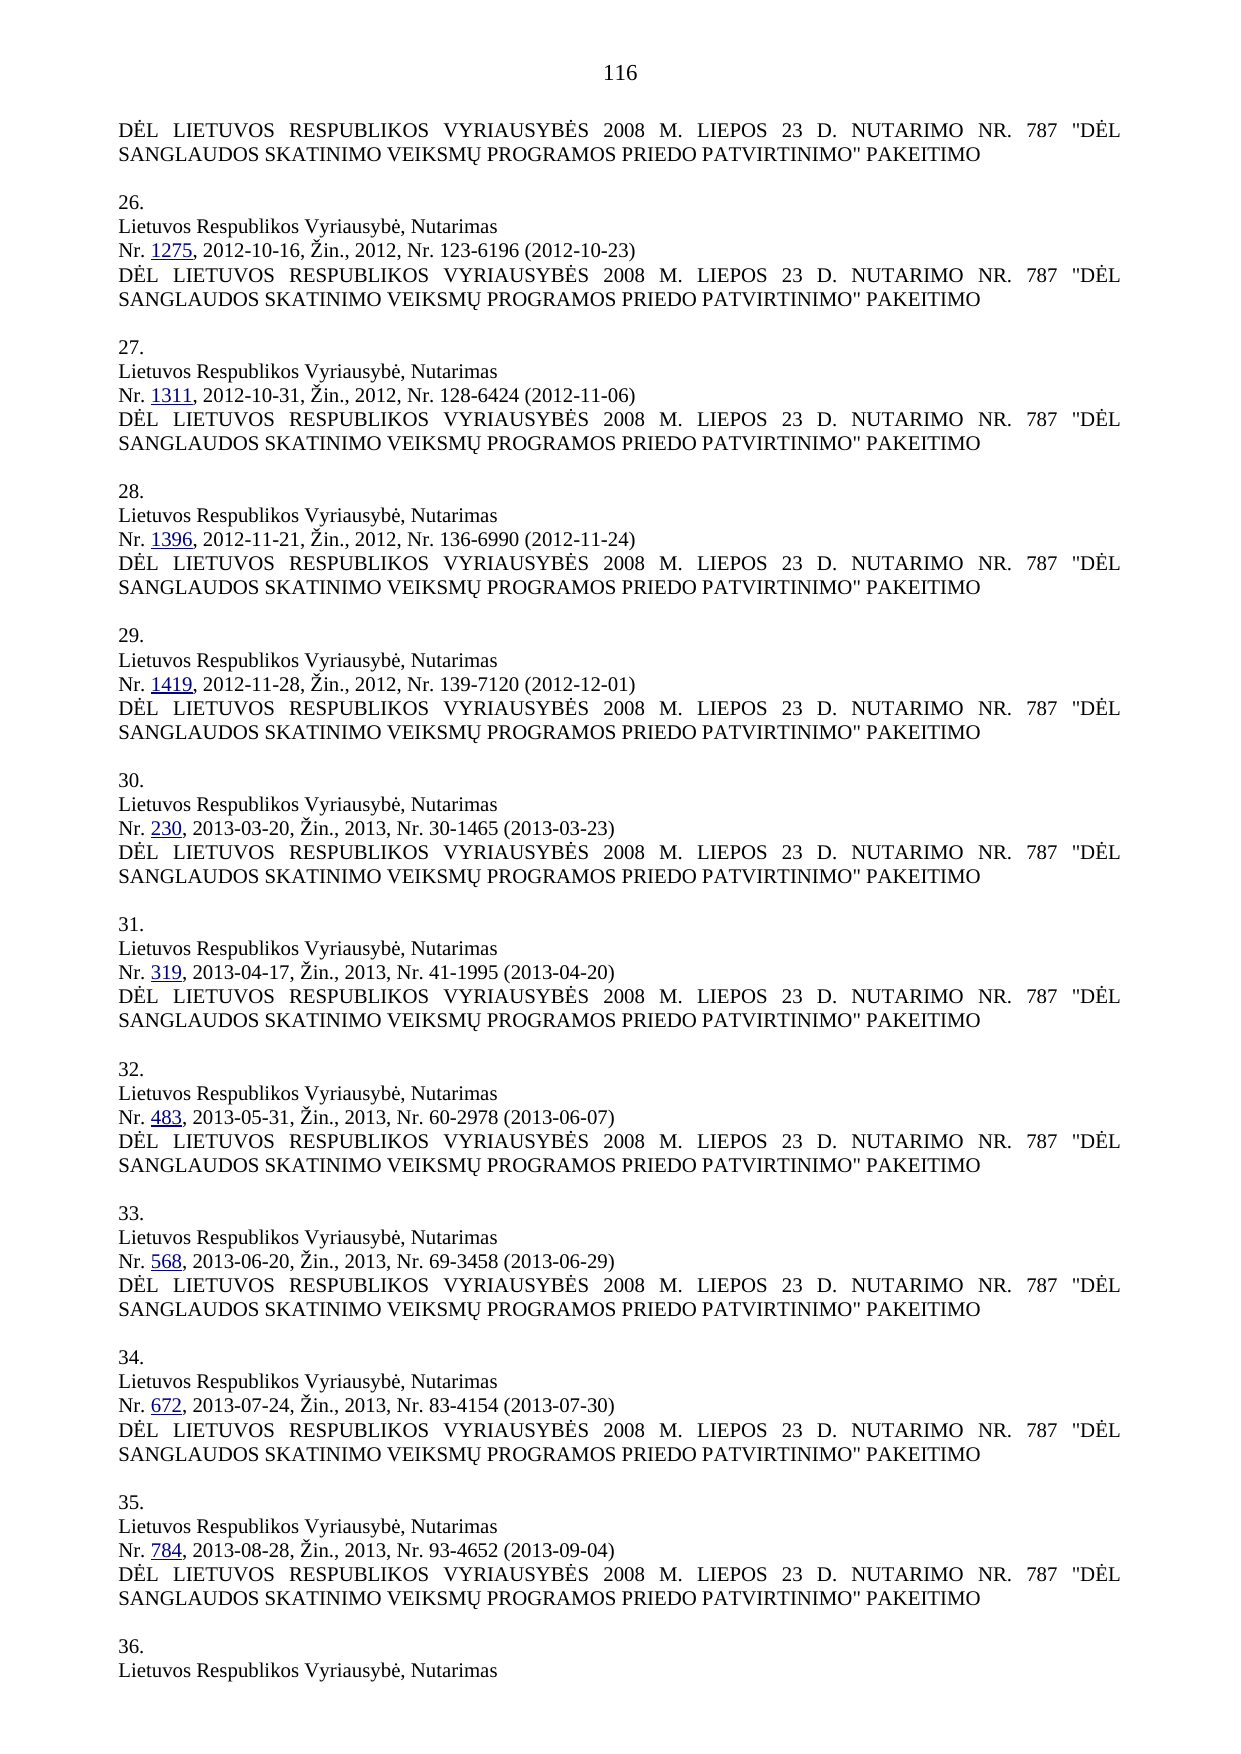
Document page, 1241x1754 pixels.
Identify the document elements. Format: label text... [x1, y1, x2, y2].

text 30. [118, 768, 1122, 792]
text DĖL LIETUVOS RESPUBLIKOS VYRIAUSYBĖS 2008 M. LIEPOS 23 D. NUTARIMO NR. 787 "DĖL SANGLAUDOS SKATINIMO VEIKSMŲ PROGRAMOS PRIEDO PATVIRTINIMO" PAKEITIMO [118, 1273, 1122, 1321]
text 35. [118, 1490, 1122, 1514]
text Nr. 319, 2013-04-17, Žin., 2013, Nr. 41-1995 (2013-04-20) [118, 960, 1122, 984]
text Lietuvos Respublikos Vyriausybė, Nutarimas [118, 1225, 1122, 1249]
text DĖL LIETUVOS RESPUBLIKOS VYRIAUSYBĖS 2008 M. LIEPOS 23 D. NUTARIMO NR. 787 "DĖL SANGLAUDOS SKATINIMO VEIKSMŲ PROGRAMOS PRIEDO PATVIRTINIMO" PAKEITIMO [118, 984, 1122, 1032]
text 28. [118, 479, 1122, 503]
text 31. [118, 912, 1122, 936]
text 36. [118, 1634, 1122, 1658]
text DĖL LIETUVOS RESPUBLIKOS VYRIAUSYBĖS 2008 M. LIEPOS 23 D. NUTARIMO NR. 787 "DĖL SANGLAUDOS SKATINIMO VEIKSMŲ PROGRAMOS PRIEDO PATVIRTINIMO" PAKEITIMO [118, 1129, 1122, 1177]
text Lietuvos Respublikos Vyriausybė, Nutarimas [118, 1081, 1122, 1105]
text Nr. 1311, 2012-10-31, Žin., 2012, Nr. 128-6424 (2012-11-06) [118, 383, 1122, 407]
text Nr. 568, 2013-06-20, Žin., 2013, Nr. 69-3458 (2013-06-29) [118, 1249, 1122, 1273]
text Lietuvos Respublikos Vyriausybė, Nutarimas [118, 647, 1122, 672]
text Nr. 1275, 2012-10-16, Žin., 2012, Nr. 123-6196 (2012-10-23) [118, 238, 1122, 262]
text DĖL LIETUVOS RESPUBLIKOS VYRIAUSYBĖS 2008 M. LIEPOS 23 D. NUTARIMO NR. 787 "DĖL SANGLAUDOS SKATINIMO VEIKSMŲ PROGRAMOS PRIEDO PATVIRTINIMO" PAKEITIMO [118, 262, 1122, 311]
text DĖL LIETUVOS RESPUBLIKOS VYRIAUSYBĖS 2008 M. LIEPOS 23 D. NUTARIMO NR. 787 "DĖL SANGLAUDOS SKATINIMO VEIKSMŲ PROGRAMOS PRIEDO PATVIRTINIMO" PAKEITIMO [118, 551, 1122, 599]
text 33. [118, 1201, 1122, 1225]
text DĖL LIETUVOS RESPUBLIKOS VYRIAUSYBĖS 2008 M. LIEPOS 23 D. NUTARIMO NR. 787 "DĖL SANGLAUDOS SKATINIMO VEIKSMŲ PROGRAMOS PRIEDO PATVIRTINIMO" PAKEITIMO [118, 118, 1122, 166]
text DĖL LIETUVOS RESPUBLIKOS VYRIAUSYBĖS 2008 M. LIEPOS 23 D. NUTARIMO NR. 787 "DĖL SANGLAUDOS SKATINIMO VEIKSMŲ PROGRAMOS PRIEDO PATVIRTINIMO" PAKEITIMO [118, 840, 1122, 888]
text Lietuvos Respublikos Vyriausybė, Nutarimas [118, 1514, 1122, 1538]
text Nr. 1419, 2012-11-28, Žin., 2012, Nr. 139-7120 (2012-12-01) [118, 672, 1122, 696]
text DĖL LIETUVOS RESPUBLIKOS VYRIAUSYBĖS 2008 M. LIEPOS 23 D. NUTARIMO NR. 787 "DĖL SANGLAUDOS SKATINIMO VEIKSMŲ PROGRAMOS PRIEDO PATVIRTINIMO" PAKEITIMO [118, 407, 1122, 455]
text 34. [118, 1345, 1122, 1369]
text 29. [118, 623, 1122, 647]
text DĖL LIETUVOS RESPUBLIKOS VYRIAUSYBĖS 2008 M. LIEPOS 23 D. NUTARIMO NR. 787 "DĖL SANGLAUDOS SKATINIMO VEIKSMŲ PROGRAMOS PRIEDO PATVIRTINIMO" PAKEITIMO [118, 696, 1122, 744]
text Lietuvos Respublikos Vyriausybė, Nutarimas [118, 936, 1122, 960]
text 27. [118, 335, 1122, 359]
text 32. [118, 1057, 1122, 1081]
text Nr. 1396, 2012-11-21, Žin., 2012, Nr. 136-6990 (2012-11-24) [118, 527, 1122, 551]
text Lietuvos Respublikos Vyriausybė, Nutarimas [118, 359, 1122, 383]
text Lietuvos Respublikos Vyriausybė, Nutarimas [118, 503, 1122, 527]
text Nr. 672, 2013-07-24, Žin., 2013, Nr. 83-4154 (2013-07-30) [118, 1393, 1122, 1417]
text Nr. 784, 2013-08-28, Žin., 2013, Nr. 93-4652 (2013-09-04) [118, 1538, 1122, 1562]
text Lietuvos Respublikos Vyriausybė, Nutarimas [118, 1369, 1122, 1393]
text DĖL LIETUVOS RESPUBLIKOS VYRIAUSYBĖS 2008 M. LIEPOS 23 D. NUTARIMO NR. 787 "DĖL SANGLAUDOS SKATINIMO VEIKSMŲ PROGRAMOS PRIEDO PATVIRTINIMO" PAKEITIMO [118, 1562, 1122, 1610]
text DĖL LIETUVOS RESPUBLIKOS VYRIAUSYBĖS 2008 M. LIEPOS 23 D. NUTARIMO NR. 787 "DĖL SANGLAUDOS SKATINIMO VEIKSMŲ PROGRAMOS PRIEDO PATVIRTINIMO" PAKEITIMO [118, 1417, 1122, 1466]
text Lietuvos Respublikos Vyriausybė, Nutarimas [118, 214, 1122, 238]
text Lietuvos Respublikos Vyriausybė, Nutarimas [118, 1658, 1122, 1682]
text Nr. 230, 2013-03-20, Žin., 2013, Nr. 30-1465 (2013-03-23) [118, 816, 1122, 840]
text Nr. 483, 2013-05-31, Žin., 2013, Nr. 60-2978 (2013-06-07) [118, 1105, 1122, 1129]
text 26. [118, 190, 1122, 214]
text Lietuvos Respublikos Vyriausybė, Nutarimas [118, 792, 1122, 816]
